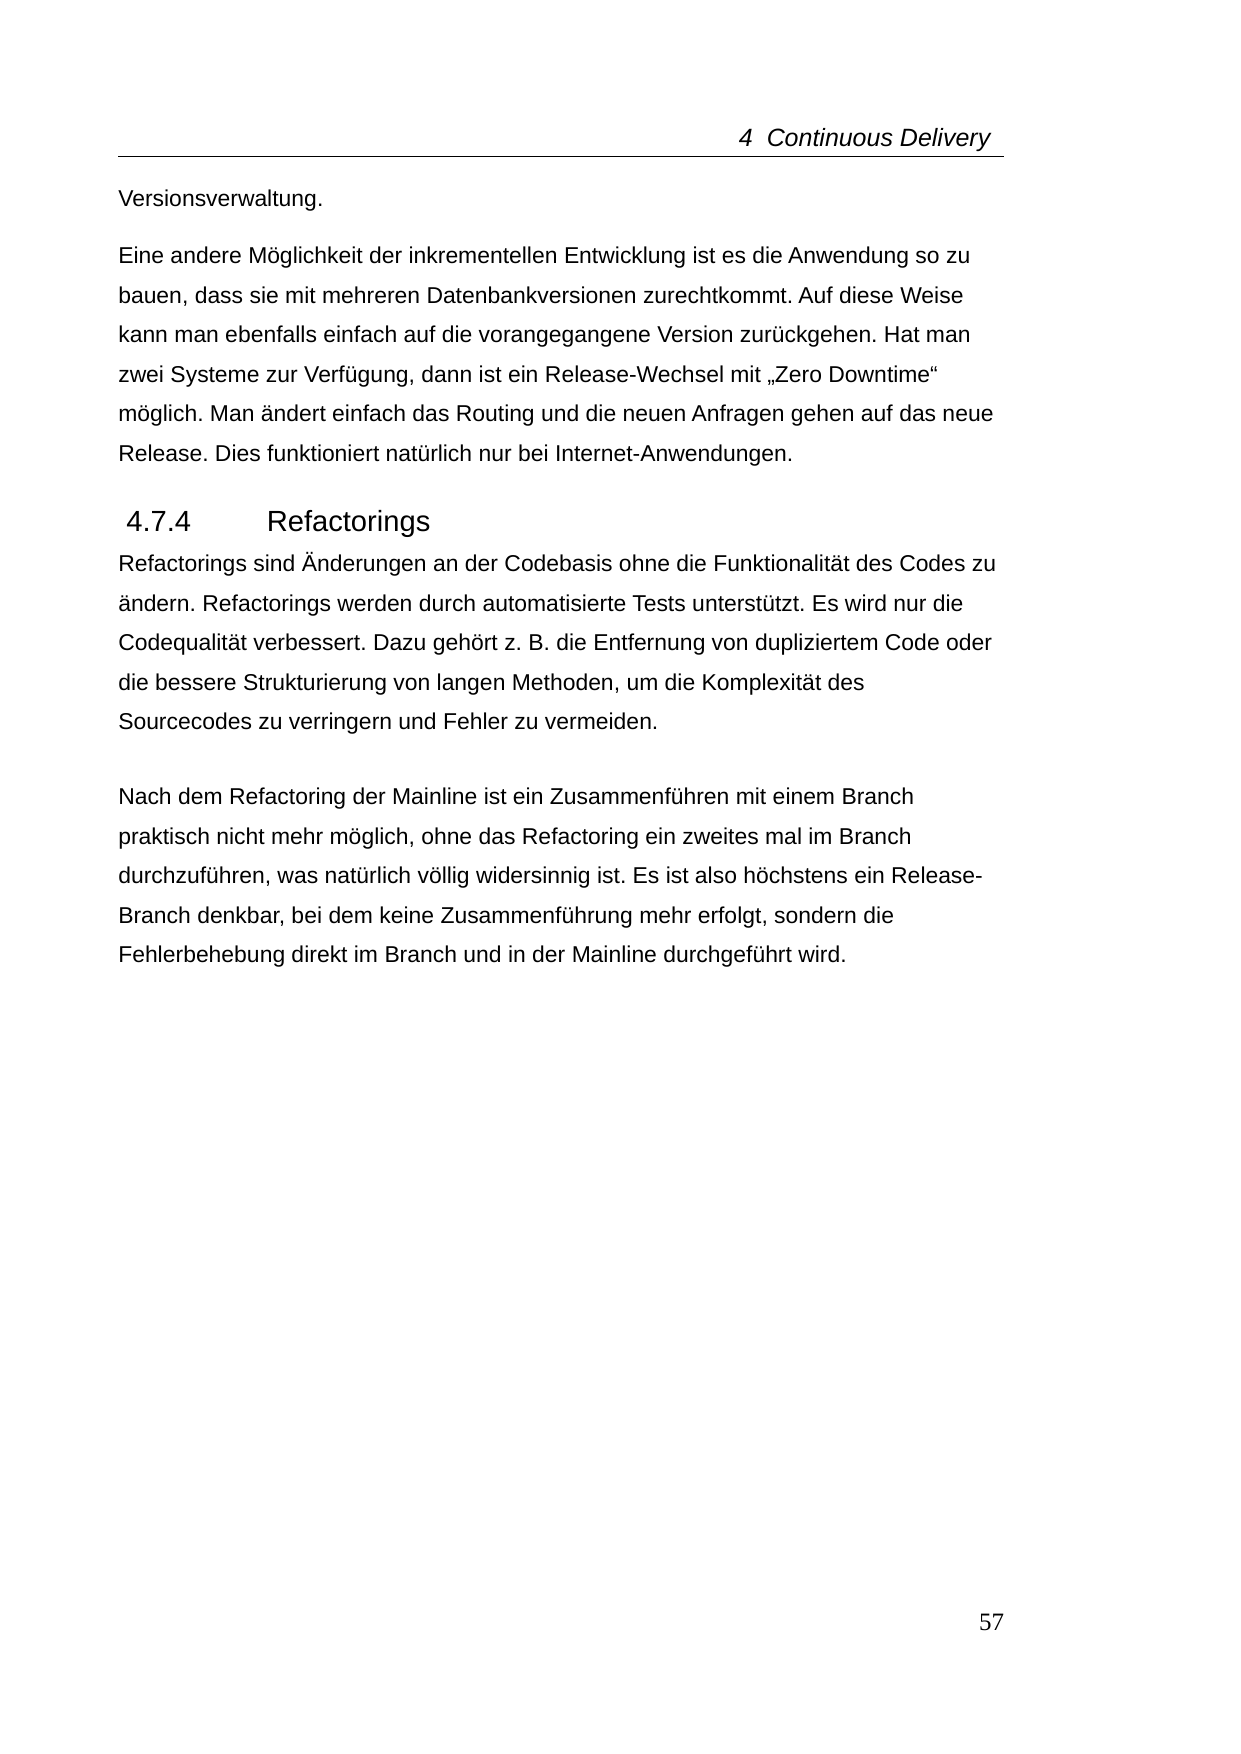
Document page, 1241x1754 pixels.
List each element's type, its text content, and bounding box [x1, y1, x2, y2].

text Versionsverwaltung. [118, 185, 1004, 212]
text Eine andere Möglichkeit der inkrementellen Entwicklung ist es die Anwendung so zu bauen, dass sie mit mehreren Datenbankversionen zurechtkommt. Auf diese Weise kann man ebenfalls einfach auf die vorangegangene Version zurückgehen. Hat man zwei Systeme zur Verfügung, dann ist ein Release-Wechsel mit „Zero Downtime“ möglich. Man ändert einfach das Routing und die neuen Anfragen gehen auf das neue Release. Dies funktioniert natürlich nur bei Internet-Anwendungen. [118, 242, 1004, 466]
subtitle Refactorings [118, 504, 1004, 538]
text Nach dem Refactoring der Mainline ist ein Zusammenführen mit einem Branch praktisch nicht mehr möglich, ohne das Refactoring ein zweites mal im Branch durchzuführen, was natürlich völlig widersinnig ist. Es ist also höchstens ein Release-Branch denkbar, bei dem keine Zusammenführung mehr erfolgt, sondern die Fehlerbehebung direkt im Branch und in der Mainline durchgeführt wird. [118, 783, 1004, 967]
text Refactorings sind Änderungen an der Codebasis ohne die Funktionalität des Codes zu ändern. Refactorings werden durch automatisierte Tests unterstützt. Es wird nur die Codequalität verbessert. Dazu gehört z. B. die Entfernung von dupliziertem Code oder die bessere Strukturierung von langen Methoden, um die Komplexität des Sourcecodes zu verringern und Fehler zu vermeiden. [118, 550, 1004, 734]
